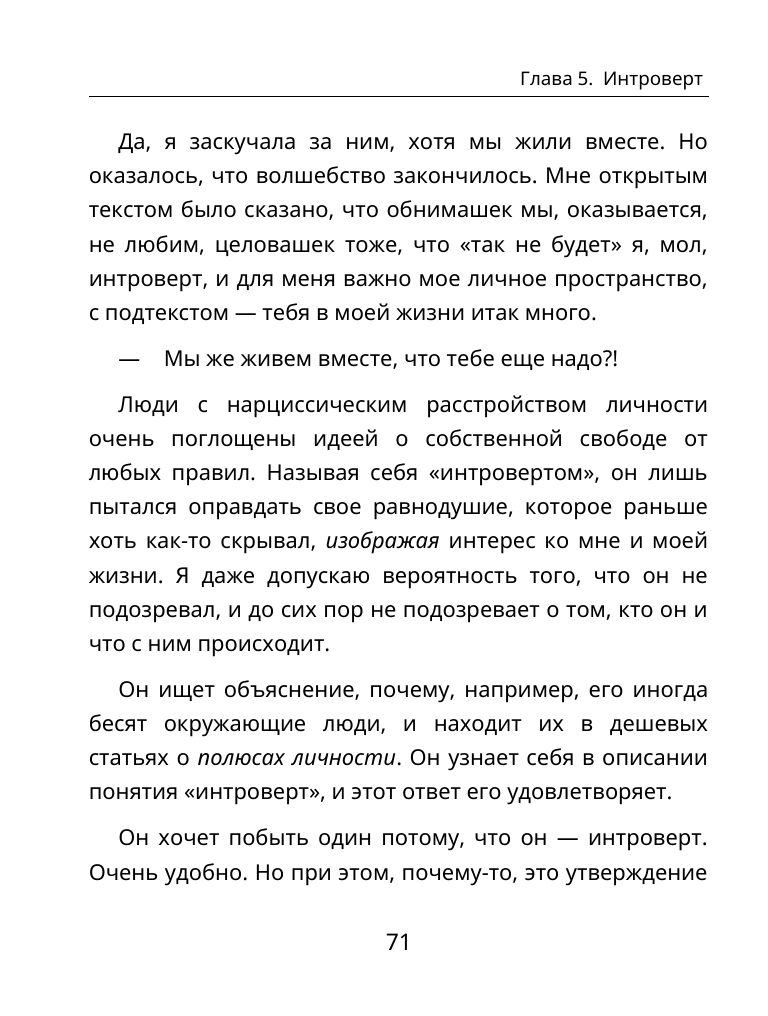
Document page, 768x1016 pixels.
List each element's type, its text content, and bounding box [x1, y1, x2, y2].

text Он хочет побыть один потому, что он — интроверт. Очень удобно. Но при этом, почему-то, это утверждение [88, 822, 709, 886]
text Да, я заскучала за ним, хотя мы жили вместе. Но оказалось, что волшебство закончилось. Мне открытым текстом было сказано, что обнимашек мы, оказывается, не любим, целовашек тоже, что «так не будет» я, мол, интроверт, и для меня важно мое личное пространство, с подтекстом — тебя в моей жизни итак много. [88, 126, 709, 327]
list Мы же живем вместе, что тебе еще надо?! [88, 343, 709, 373]
text Люди с нарциссическим расстройством личности очень поглощены идеей о собственной свободе от любых правил. Называя себя «интровертом», он лишь пытался оправдать свое равнодушие, которое раньше хоть как-то скрывал, изображая интерес ко мне и моей жизни. Я даже допускаю вероятность того, что он не подозревал, и до сих пор не подозревает о том, кто он и что с ним происходит. [88, 389, 709, 658]
text Он ищет объяснение, почему, например, его иногда бесят окружающие люди, и находит их в дешевых статьях о полюсах личности. Он узнает себя в описании понятия «интроверт», и этот ответ его удовлетворяет. [88, 674, 709, 806]
